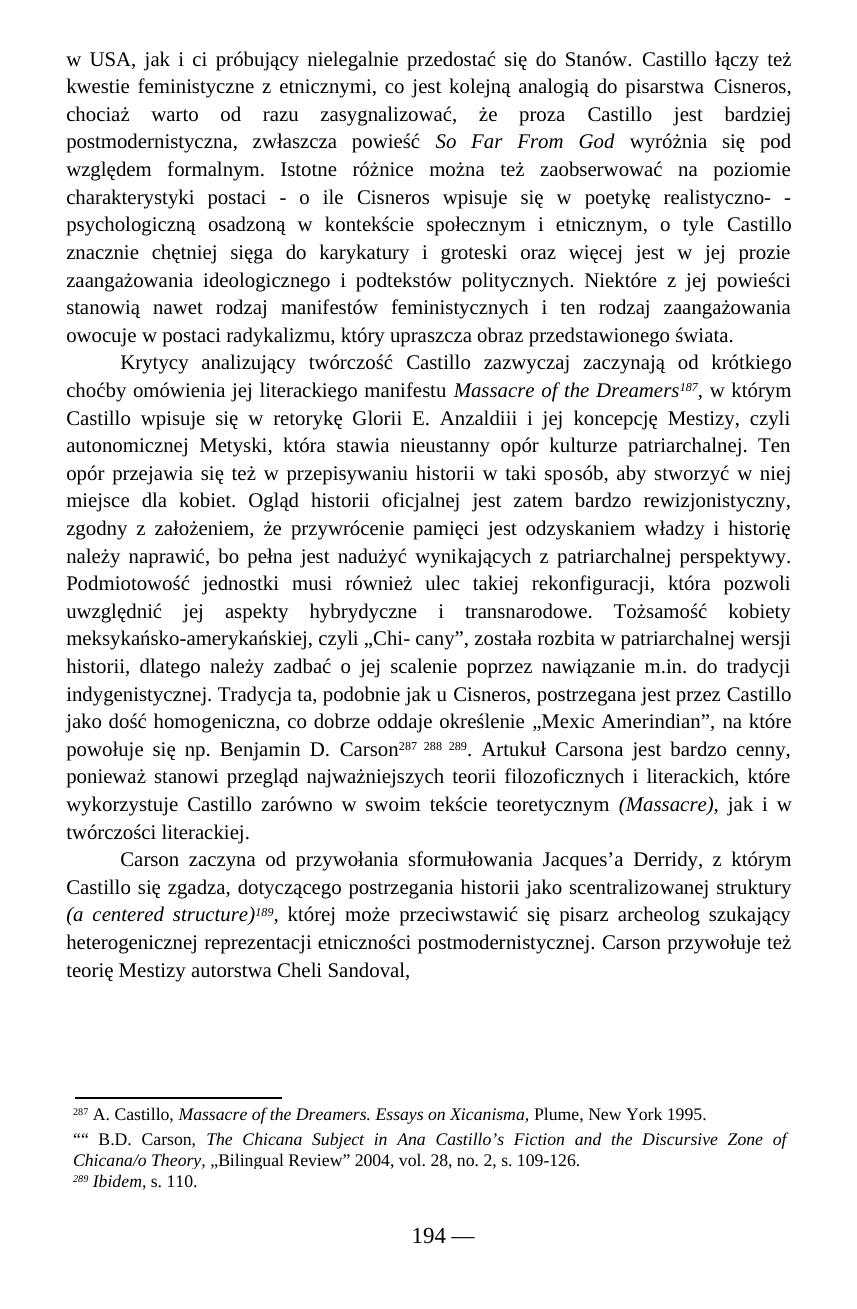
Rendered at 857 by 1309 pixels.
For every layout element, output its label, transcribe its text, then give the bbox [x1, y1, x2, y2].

text Carson zaczyna od przywołania sformułowania Jacques’a Derridy, z któ­rym Castillo się zgadza, dotyczącego postrzegania historii jako scentralizo­wanej struktury (a centered structure)189, której może przeciwstawić się pisarz archeolog szukający heterogenicznej reprezentacji etniczności postmoder­nistycznej. Carson przywołuje też teorię Mestizy autorstwa Cheli Sandoval, [66, 847, 791, 982]
text w USA, jak i ci próbujący nielegalnie przedostać się do Stanów. Castillo łączy też kwestie feministyczne z etnicznymi, co jest kolejną analogią do pisarstwa Cisneros, chociaż warto od razu zasygnalizować, że proza Castillo jest bardziej postmodernistyczna, zwłaszcza powieść So Far From God wyróżnia się pod względem formalnym. Istotne różnice można też zaobserwować na poziomie charakterystyki postaci - o ile Cisneros wpisuje się w poetykę realistyczno- -psychologiczną osadzoną w kontekście społecznym i etnicznym, o tyle Ca­stillo znacznie chętniej sięga do karykatury i groteski oraz więcej jest w jej prozie zaangażowania ideologicznego i podtekstów politycznych. Niektóre z jej powieści stanowią nawet rodzaj manifestów feministycznych i ten rodzaj zaangażowania owocuje w postaci radykalizmu, który upraszcza obraz przed­stawionego świata. [66, 47, 791, 347]
text 287 A. Castillo, Massacre of the Dreamers. Essays on Xicanisma, Plume, New York 1995. [73, 1104, 789, 1124]
text 194 — [411, 1222, 485, 1248]
text Krytycy analizujący twórczość Castillo zazwyczaj zaczynają od krótkie­go choćby omówienia jej literackiego manifestu Massacre of the Dreamers187, w którym Castillo wpisuje się w retorykę Glorii E. Anzaldiii i jej koncepcję Mestizy, czyli autonomicznej Metyski, która stawia nieustanny opór kulturze patriarchalnej. Ten opór przejawia się też w przepisywaniu historii w taki spo­sób, aby stworzyć w niej miejsce dla kobiet. Ogląd historii oficjalnej jest zatem bardzo rewizjonistyczny, zgodny z założeniem, że przywrócenie pamięci jest odzyskaniem władzy i historię należy naprawić, bo pełna jest nadużyć wyni­kających z patriarchalnej perspektywy. Podmiotowość jednostki musi również ulec takiej rekonfiguracji, która pozwoli uwzględnić jej aspekty hybrydyczne i transnarodowe. Tożsamość kobiety meksykańsko-amerykańskiej, czyli „Chi- cany”, została rozbita w patriarchalnej wersji historii, dlatego należy zadbać o jej scalenie poprzez nawiązanie m.in. do tradycji indygenistycznej. Tradycja ta, podobnie jak u Cisneros, postrzegana jest przez Castillo jako dość homo­geniczna, co dobrze oddaje określenie „Mexic Amerindian”, na które powołuje się np. Benjamin D. Carson287 288 289. Artukuł Carsona jest bardzo cenny, ponieważ stanowi przegląd najważniejszych teorii filozoficznych i literackich, które wy­korzystuje Castillo zarówno w swoim tekście teoretycznym (Massacre), jak i w twórczości literackiej. [66, 350, 791, 844]
text 289 Ibidem, s. 110. [73, 1171, 789, 1190]
text ““ B.D. Carson, The Chicana Subject in Ana Castillo’s Fiction and the Discursive Zone of Chicana/o Theory, „Bilingual Review” 2004, vol. 28, no. 2, s. 109-126. [73, 1129, 789, 1168]
